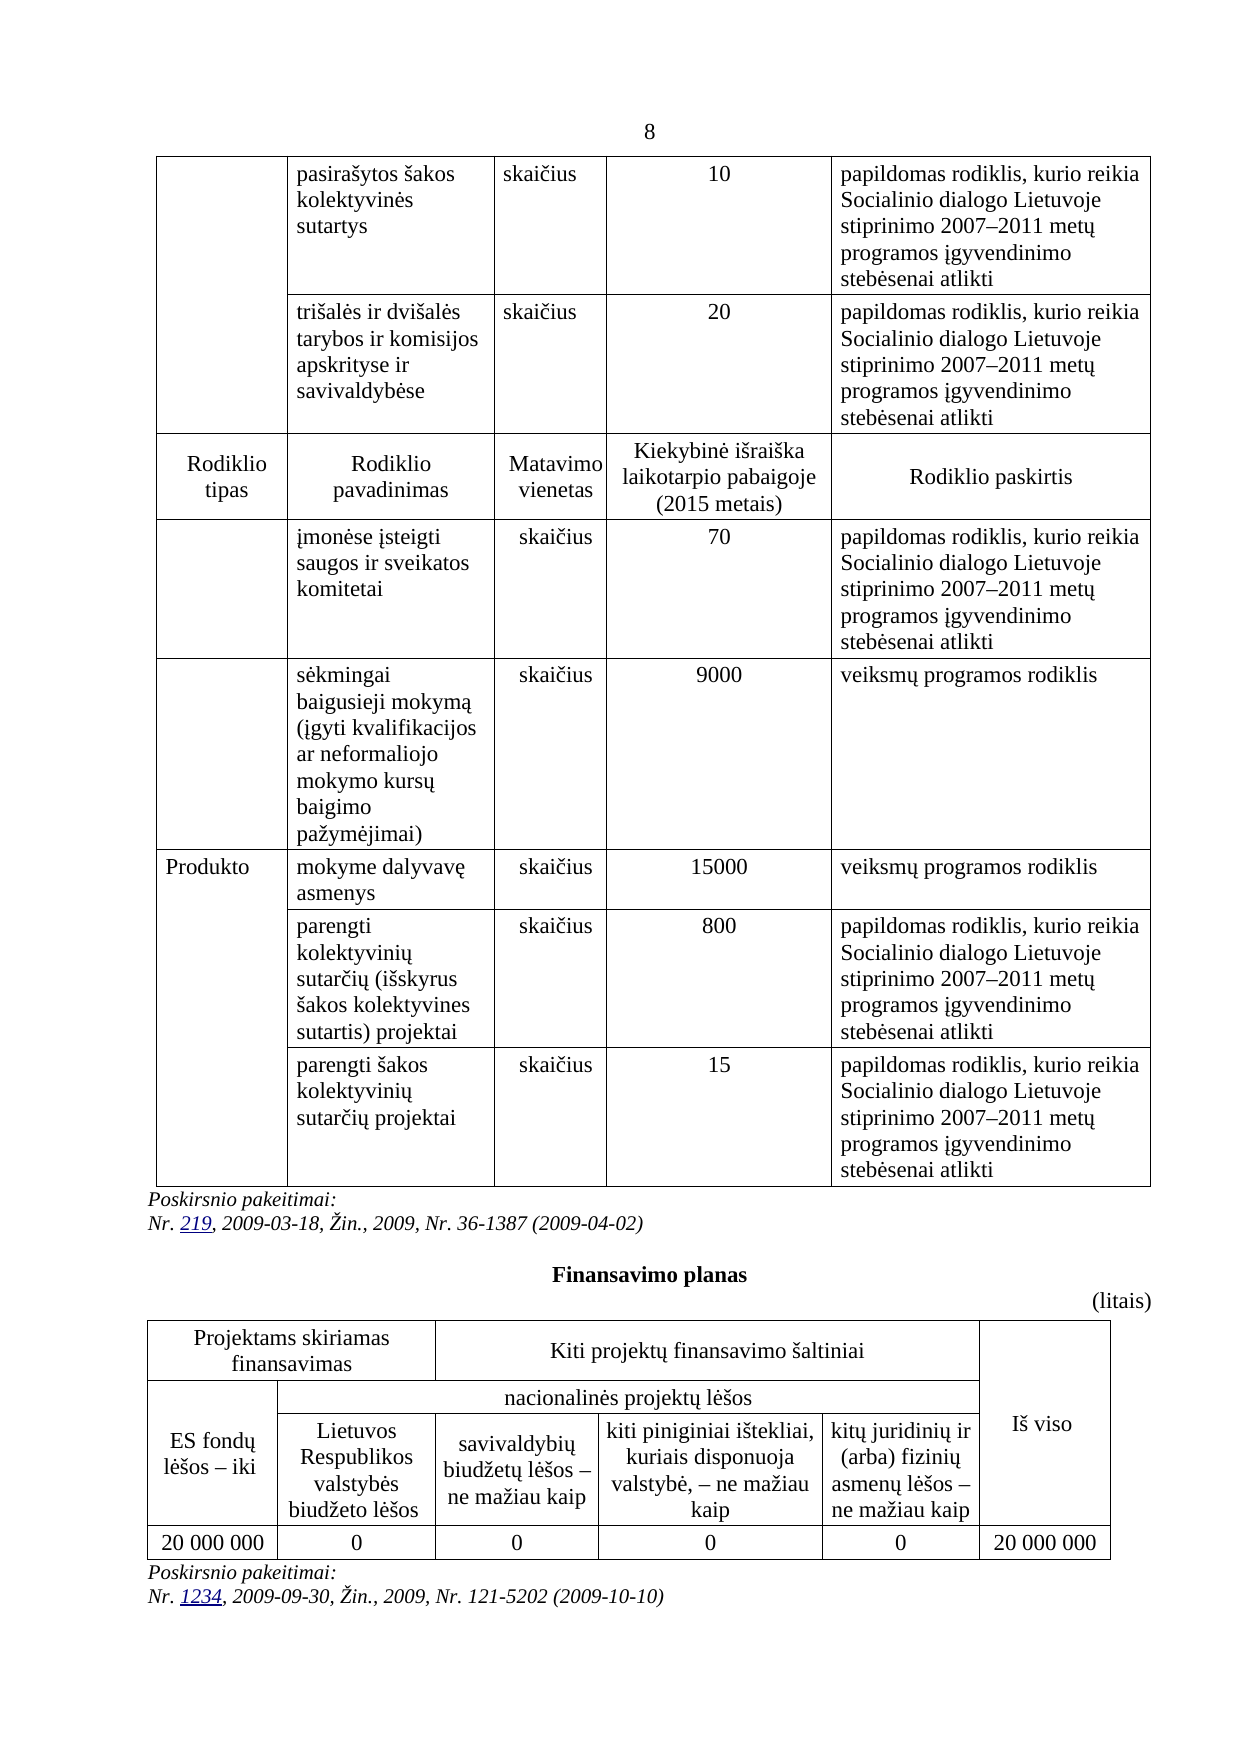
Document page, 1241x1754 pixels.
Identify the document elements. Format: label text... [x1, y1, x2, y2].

table_cell Rodiklio tipas [157, 434, 287, 519]
table_cell ES fondų lėšos – iki [148, 1381, 277, 1525]
text Nr. 219, 2009-03-18, Žin., 2009, Nr. 36-1387 (2009-04-02) [148, 1211, 1152, 1235]
table_cell papildomas rodiklis, kurio reikia Socialinio dialogo Lietuvoje stiprinimo 2007–2011 metų programos įgyvendinimo stebėsenai atlikti [832, 910, 1150, 1047]
table_cell kiti piniginiai ištekliai, kuriais disponuoja valstybė, – ne mažiau kaip [599, 1414, 822, 1525]
table_cell skaičius [495, 295, 606, 433]
text Finansavimo planas [148, 1261, 1152, 1288]
table_cell Rodiklio pavadinimas [288, 434, 494, 519]
table_cell skaičius [495, 157, 606, 294]
table_header Kiti projektų finansavimo šaltiniai [436, 1321, 979, 1380]
table_cell Produkto [157, 850, 287, 1047]
table_cell 0 [278, 1526, 435, 1558]
table_cell veiksmų programos rodiklis [832, 850, 1150, 908]
table_cell pasirašytos šakos kolektyvinės sutartys [288, 157, 494, 294]
table_cell 9000 [607, 659, 831, 849]
table_cell Matavimo vienetas [495, 434, 606, 519]
table_cell skaičius [495, 520, 606, 657]
table_cell 15 [607, 1048, 831, 1186]
table_cell 800 [607, 910, 831, 1047]
text Poskirsnio pakeitimai: [148, 1559, 1152, 1584]
table_cell Kiekybinė išraiška laikotarpio pabaigoje (2015 metais) [607, 434, 831, 519]
table_cell 20 000 000 [148, 1526, 277, 1558]
table_cell veiksmų programos rodiklis [832, 659, 1150, 849]
table_cell trišalės ir dvišalės tarybos ir komisijos apskrityse ir savivaldybėse [288, 295, 494, 433]
table_cell mokyme dalyvavę asmenys [288, 850, 494, 908]
table_cell kitų juridinių ir (arba) fizinių asmenų lėšos – ne mažiau kaip [823, 1414, 979, 1525]
text Nr. 1234, 2009-09-30, Žin., 2009, Nr. 121-5202 (2009-10-10) [148, 1584, 1152, 1608]
table_cell įmonėse įsteigti saugos ir sveikatos komitetai [288, 520, 494, 657]
table_cell papildomas rodiklis, kurio reikia Socialinio dialogo Lietuvoje stiprinimo 2007–2011 metų programos įgyvendinimo stebėsenai atlikti [832, 1048, 1150, 1186]
table_cell papildomas rodiklis, kurio reikia Socialinio dialogo Lietuvoje stiprinimo 2007–2011 metų programos įgyvendinimo stebėsenai atlikti [832, 520, 1150, 657]
table_cell [157, 1047, 287, 1186]
table_cell Rodiklio paskirtis [832, 434, 1150, 519]
table_cell 20 [607, 295, 831, 433]
table_cell [157, 520, 287, 657]
table_cell skaičius [495, 910, 606, 1047]
table_cell 0 [436, 1526, 598, 1558]
table_cell skaičius [495, 1048, 606, 1186]
table_cell [157, 157, 287, 433]
table_cell Lietuvos Respub­likos valstybės biudžeto lėšos [278, 1414, 435, 1525]
table_header Projektams skiriamas finansavimas [148, 1321, 435, 1380]
table_cell papildomas rodiklis, kurio reikia Socialinio dialogo Lietuvoje stiprinimo 2007–2011 metų programos įgyvendinimo stebėsenai atlikti [832, 157, 1150, 294]
table_cell 0 [823, 1526, 979, 1558]
table_cell [157, 659, 287, 849]
text (litais) [148, 1288, 1152, 1314]
table_cell nacionalinės projektų lėšos [278, 1381, 979, 1413]
table_cell savivaldybių biudžetų lėšos – ne mažiau kaip [436, 1414, 598, 1525]
table_cell sėkmingai baigusieji mokymą (įgyti kvalifikacijos ar neformaliojo mokymo kursų baigimo pažymėjimai) [288, 659, 494, 849]
table_cell 70 [607, 520, 831, 657]
table_cell papildomas rodiklis, kurio reikia Socialinio dialogo Lietuvoje stiprinimo 2007–2011 metų programos įgyvendinimo stebėsenai atlikti [832, 295, 1150, 433]
table_cell parengti kolektyvinių sutarčių (išskyrus šakos kolektyvines sutartis) projektai [288, 910, 494, 1047]
table_cell 15000 [607, 850, 831, 908]
table_cell 0 [599, 1526, 822, 1558]
table_cell parengti šakos kolektyvinių sutarčių projektai [288, 1048, 494, 1186]
table_cell skaičius [495, 850, 606, 908]
table_cell skaičius [495, 659, 606, 849]
table_cell 20 000 000 [980, 1526, 1110, 1558]
text Poskirsnio pakeitimai: [148, 1187, 1152, 1211]
table_cell 10 [607, 157, 831, 294]
table_header Iš viso [980, 1321, 1110, 1525]
